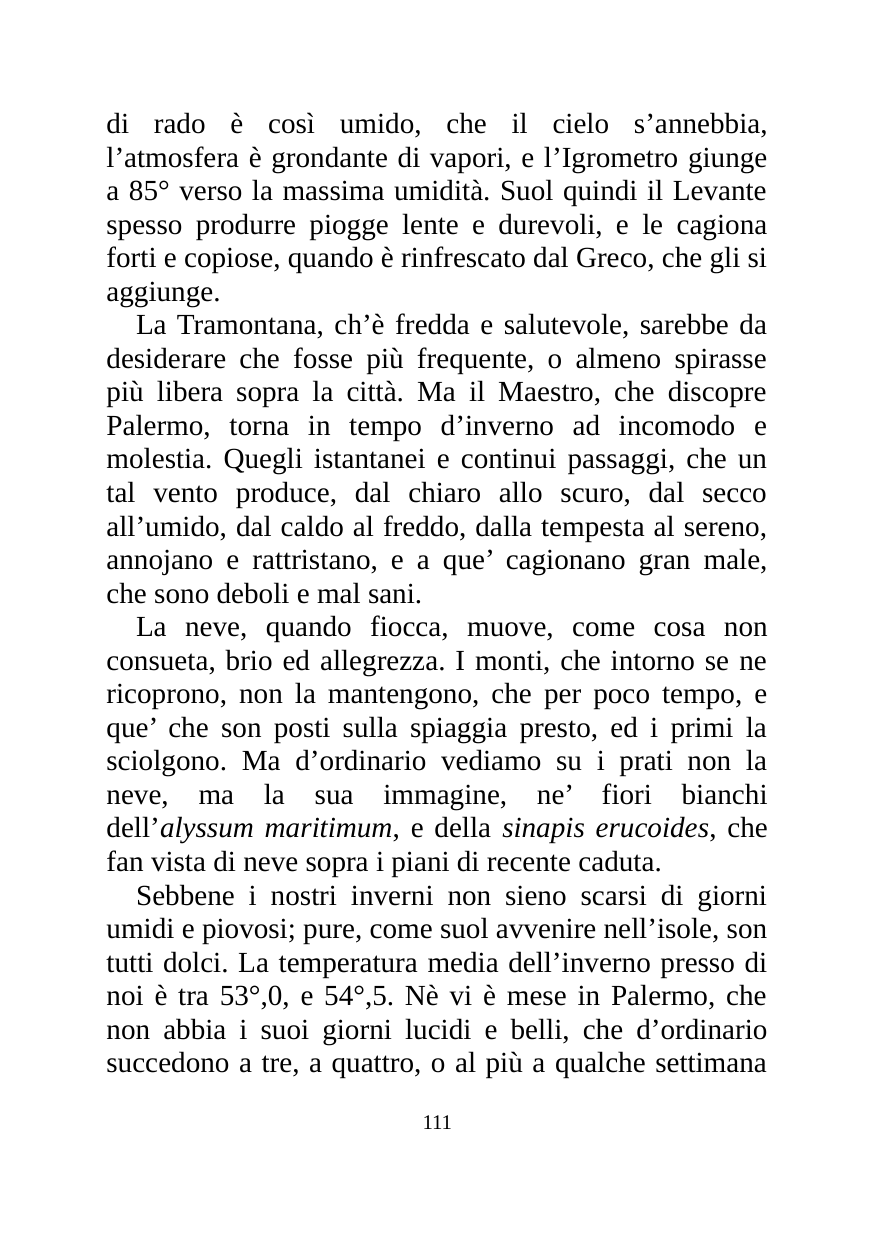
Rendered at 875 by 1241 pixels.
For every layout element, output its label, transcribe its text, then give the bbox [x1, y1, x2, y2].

text Sebbene i nostri inverni non sieno scarsi di giorni umidi e piovosi; pure, come suol avvenire nell’isole, son tutti dolci. La temperatura media dell’inverno presso di noi è tra 53°,0, e 54°,5. Nè vi è mese in Palermo, che non abbia i suoi giorni lucidi e belli, che d’ordinario succedono a tre, a quattro, o al più a qualche settimana [106, 878, 768, 1079]
text di rado è così umido, che il cielo s’annebbia, l’atmosfera è grondante di vapori, e l’Igrometro giunge a 85° verso la massima umidità. Suol quindi il Levante spesso produrre piogge lente e durevoli, e le cagiona forti e copiose, quando è rinfrescato dal Greco, che gli si aggiunge. [106, 106, 768, 307]
text La Tramontana, ch’è fredda e salutevole, sarebbe da desiderare che fosse più frequente, o almeno spirasse più libera sopra la città. Ma il Maestro, che discopre Palermo, torna in tempo d’inverno ad incomodo e molestia. Quegli istantanei e continui passaggi, che un tal vento produce, dal chiaro allo scuro, dal secco all’umido, dal caldo al freddo, dalla tempesta al sereno, annojano e rattristano, e a que’ cagionano gran male, che sono deboli e mal sani. [106, 307, 768, 609]
text La neve, quando fiocca, muove, come cosa non consueta, brio ed allegrezza. I monti, che intorno se ne ricoprono, non la mantengono, che per poco tempo, e que’ che son posti sulla spiaggia presto, ed i primi la sciolgono. Ma d’ordinario vediamo su i prati non la neve, ma la sua immagine, ne’ fiori bianchi dell’alyssum maritimum, e della sinapis erucoides, che fan vista di neve sopra i piani di recente caduta. [106, 609, 768, 878]
